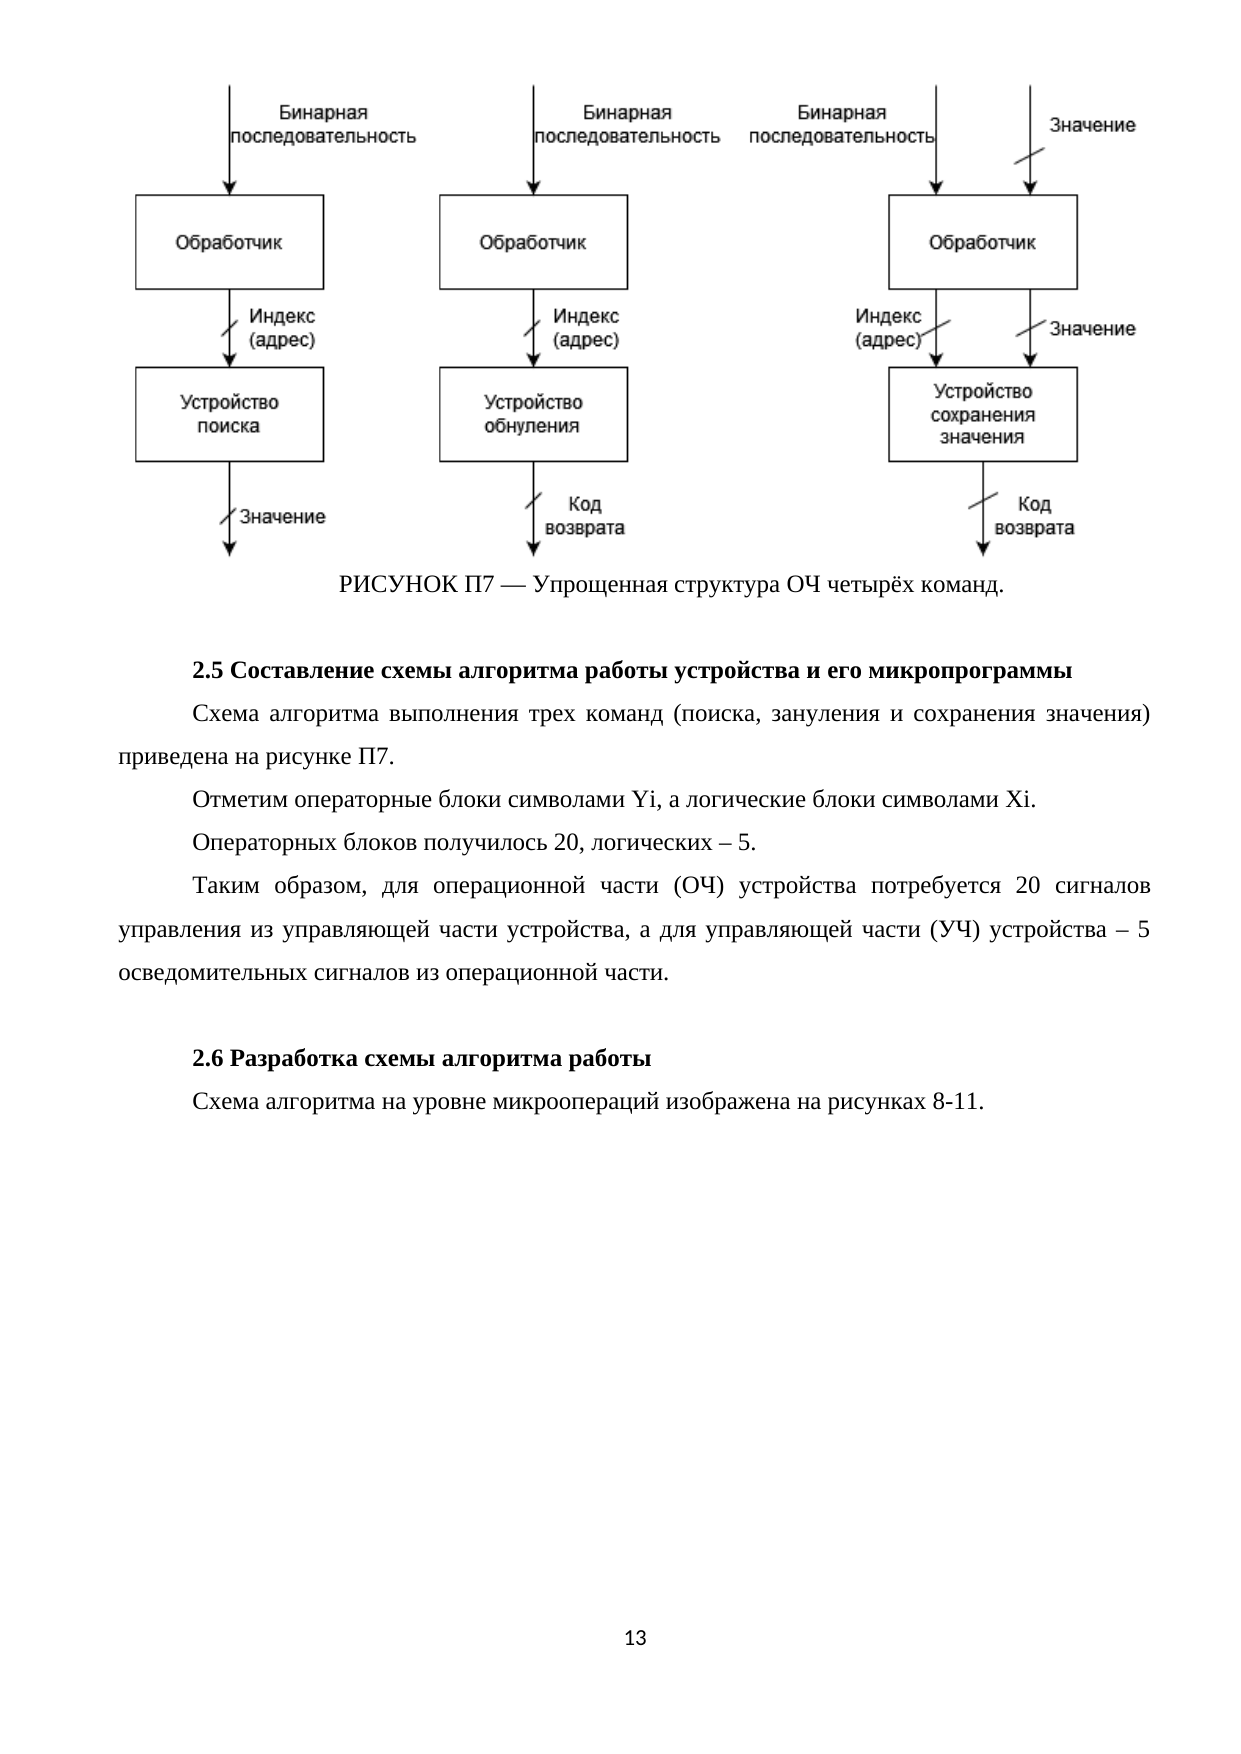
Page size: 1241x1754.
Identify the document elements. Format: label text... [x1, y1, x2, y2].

text Схема алгоритма выполнения трех команд (поиска, зануления и сохранения значения) приведена на рисунке П7. [118, 698, 1152, 770]
table_header [417, 75, 428, 569]
table_header [124, 75, 135, 569]
text РИСУНОК П7 — Упрощенная структура ОЧ четырёх команд. [118, 569, 1152, 597]
text Схема алгоритма на уровне микроопераций изображена на рисунках 8-11. [118, 1086, 1152, 1115]
text Операторных блоков получилось 20, логических – 5. [118, 827, 1152, 856]
text Таким образом, для операционной части (ОЧ) устройства потребуется 20 сигналов управления из управляющей части устройства, а для управляющей части (УЧ) устройства – 5 осведомительных сигналов из операционной части. [118, 871, 1152, 986]
text 2.6 Разработка схемы алгоритма работы [118, 1043, 1152, 1072]
table_header [428, 75, 439, 569]
table_header [1141, 75, 1152, 569]
table_header [739, 75, 749, 569]
text 2.5 Составление схемы алгоритма работы устройства и его микропрограммы [118, 655, 1152, 684]
text Отметим операторные блоки символами Yi, а логические блоки символами Xi. [118, 784, 1152, 813]
table_header [721, 75, 738, 569]
